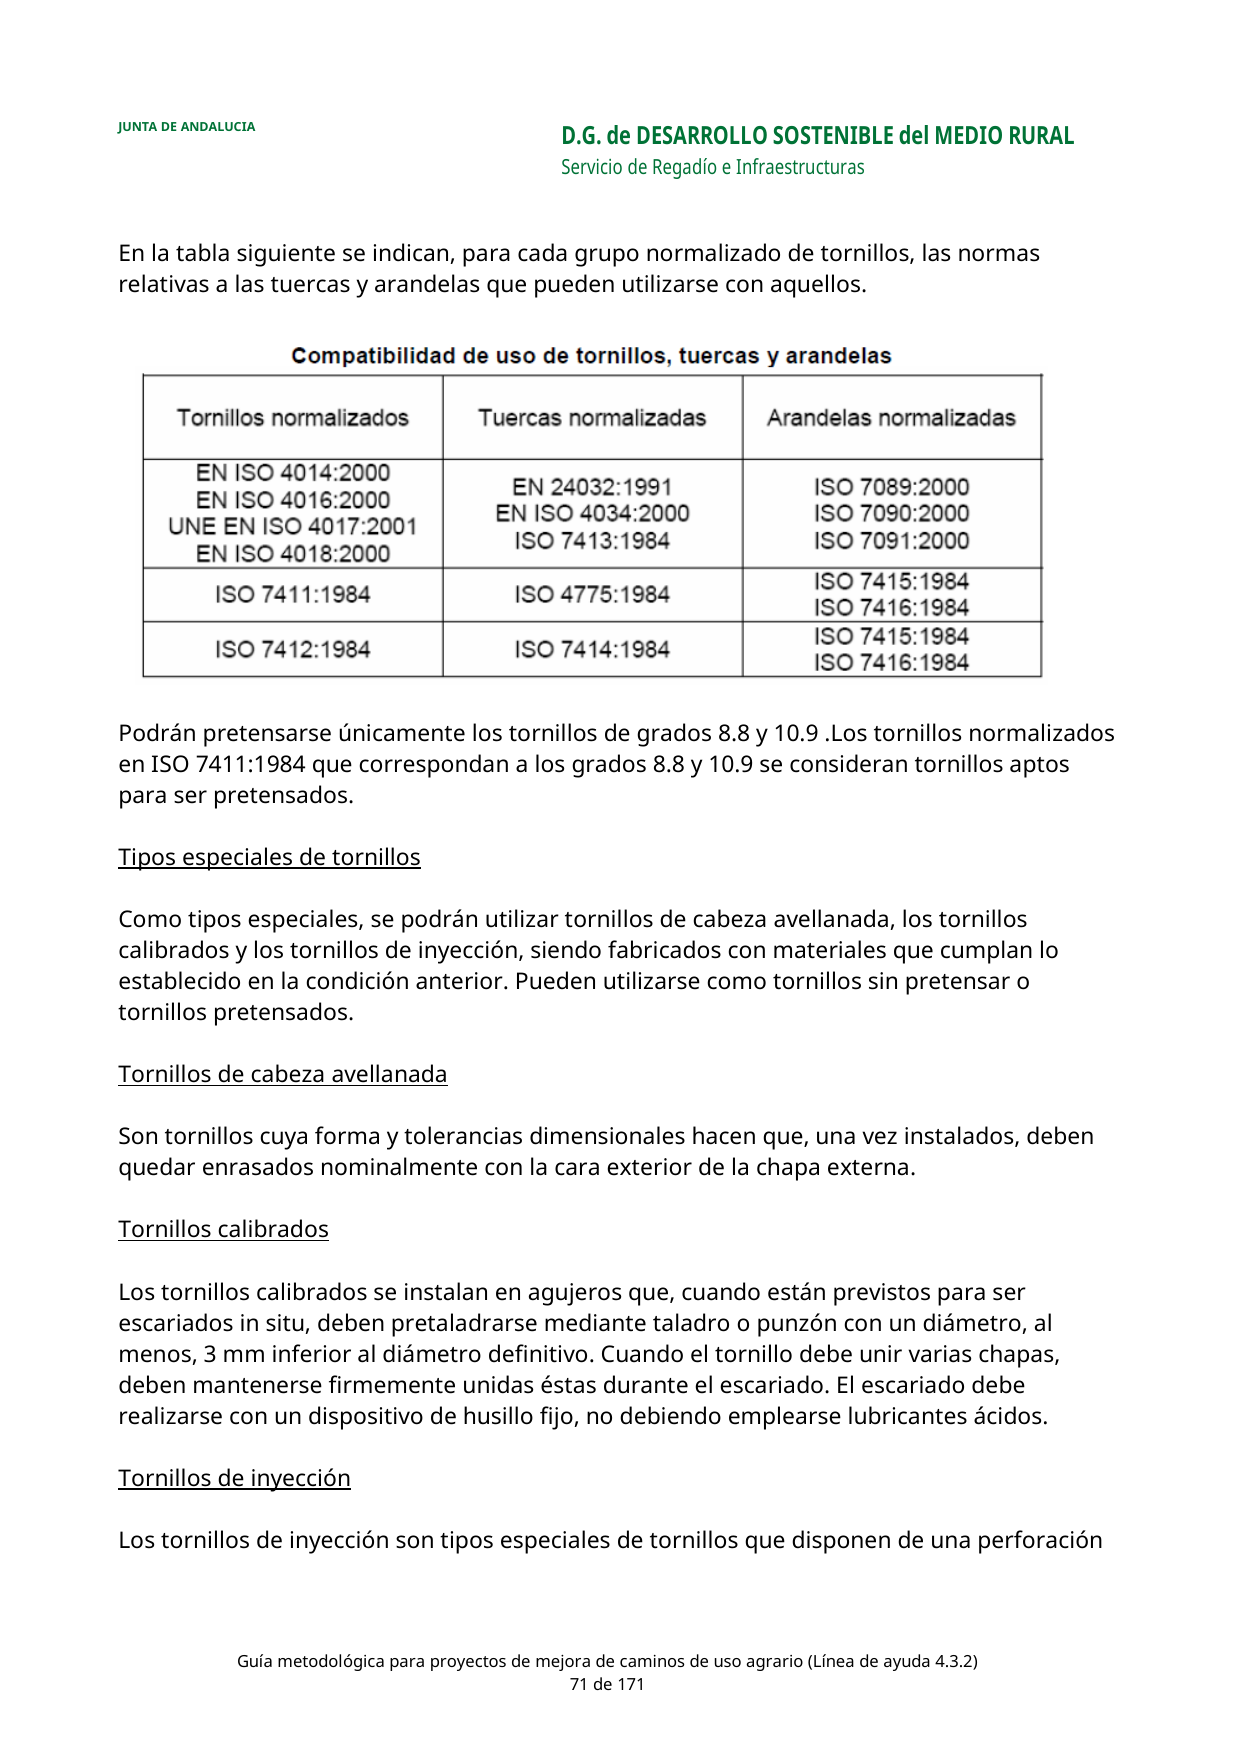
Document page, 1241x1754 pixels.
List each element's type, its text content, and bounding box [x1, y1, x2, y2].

text Tipos especiales de tornillos [118, 841, 1122, 872]
text En la tabla siguiente se indican, para cada grupo normalizado de tornillos, las normas relativas a las tuercas y arandelas que pueden utilizarse con aquellos. [118, 237, 1122, 299]
text Los tornillos de inyección son tipos especiales de tornillos que disponen de una perforación [118, 1524, 1122, 1555]
text Podrán pretensarse únicamente los tornillos de grados 8.8 y 10.9 .Los tornillos normalizados en ISO 7411:1984 que correspondan a los grados 8.8 y 10.9 se consideran tornillos aptos para ser pretensados. [118, 717, 1122, 810]
text Son tornillos cuya forma y tolerancias dimensionales hacen que, una vez instalados, deben quedar enrasados nominalmente con la cara exterior de la chapa externa. [118, 1120, 1122, 1182]
text Tornillos de inyección [118, 1462, 1122, 1493]
text Tornillos de cabeza avellanada [118, 1058, 1122, 1089]
text Como tipos especiales, se podrán utilizar tornillos de cabeza avellanada, los tornillos calibrados y los tornillos de inyección, siendo fabricados con materiales que cumplan lo establecido en la condición anterior. Pueden utilizarse como tornillos sin pretensar o tornillos pretensados. [118, 903, 1122, 1027]
text Tornillos calibrados [118, 1213, 1122, 1244]
text Los tornillos calibrados se instalan en agujeros que, cuando están previstos para ser escariados in situ, deben pretaladrarse mediante taladro o punzón con un diámetro, al menos, 3 mm inferior al diámetro definitivo. Cuando el tornillo debe unir varias chapas, deben mantenerse firmemente unidas éstas durante el escariado. El escariado debe realizarse con un dispositivo de husillo fijo, no debiendo emplearse lubricantes ácidos. [118, 1276, 1122, 1431]
